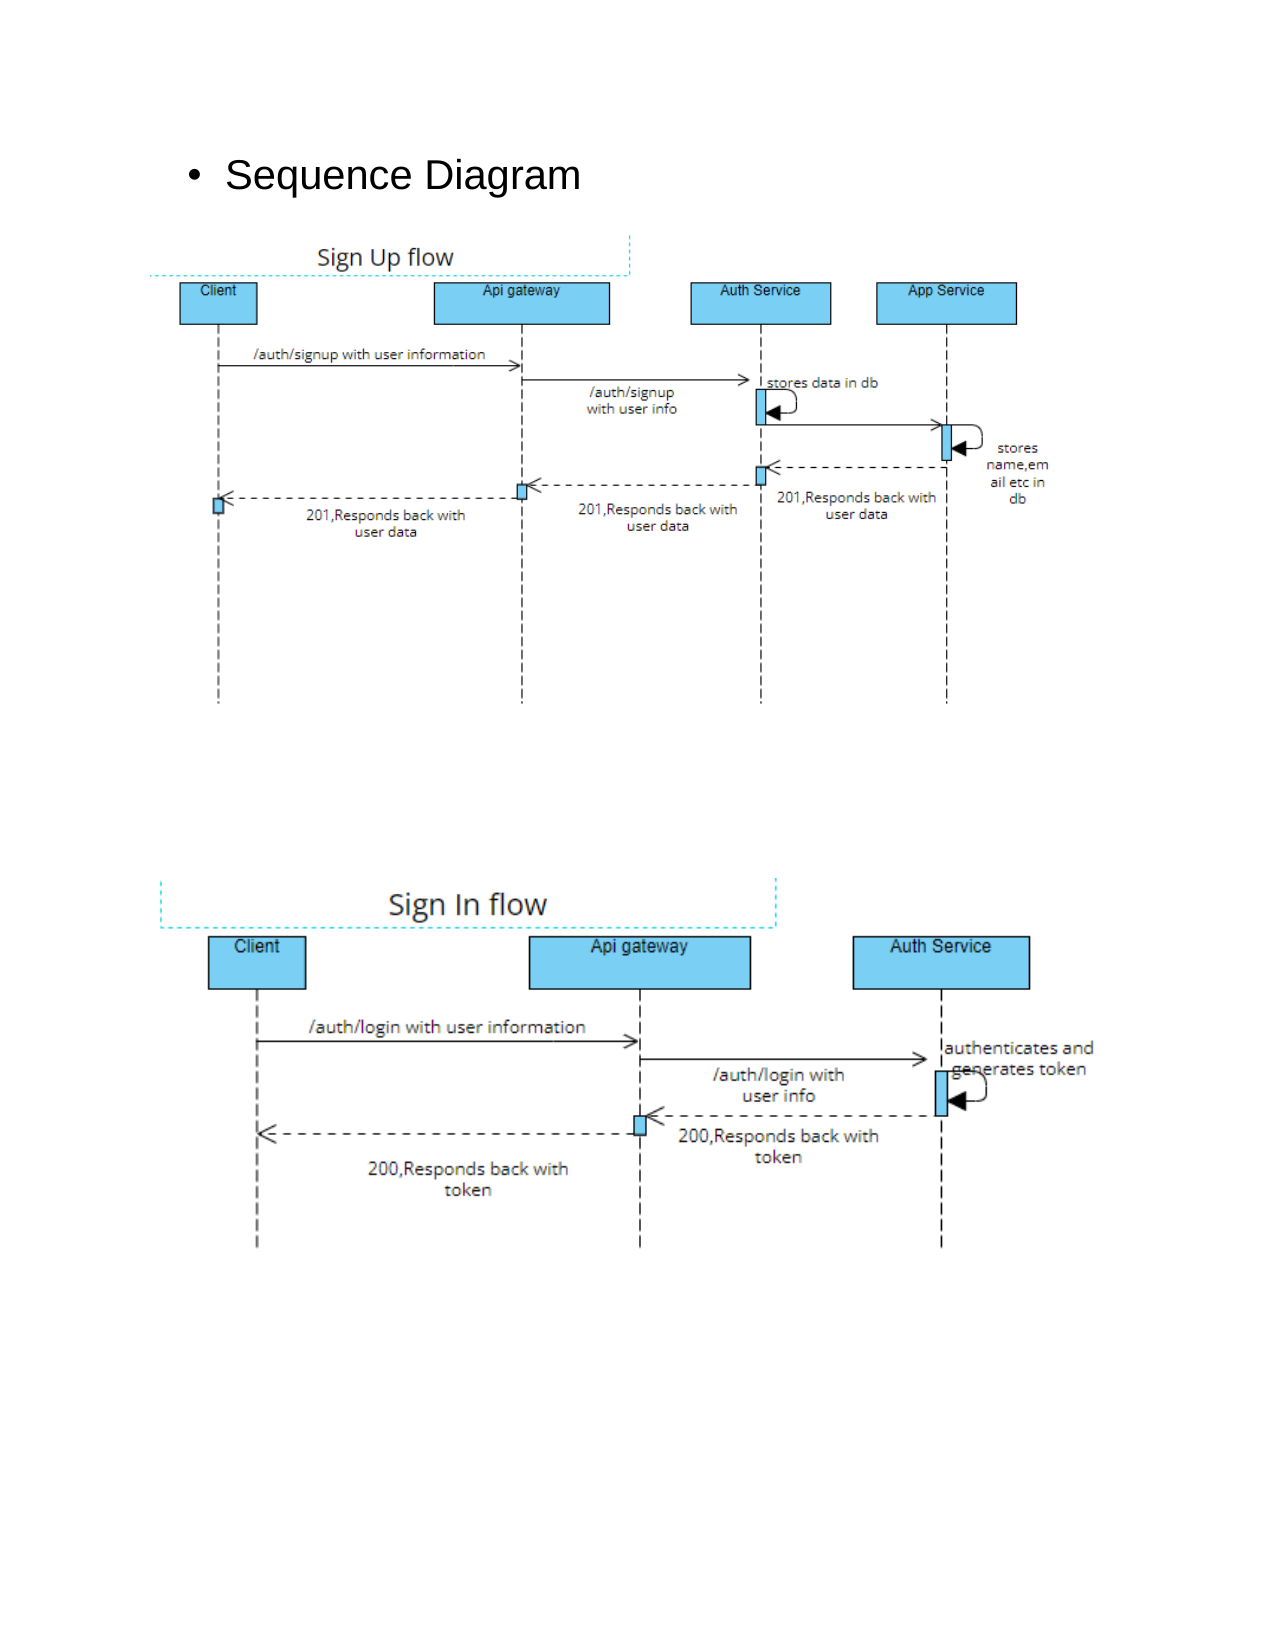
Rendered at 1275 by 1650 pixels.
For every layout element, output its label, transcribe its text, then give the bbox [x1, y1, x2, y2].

list Sequence Diagram [187, 150, 1125, 198]
picture [150, 878, 1125, 1353]
picture [150, 235, 1125, 770]
